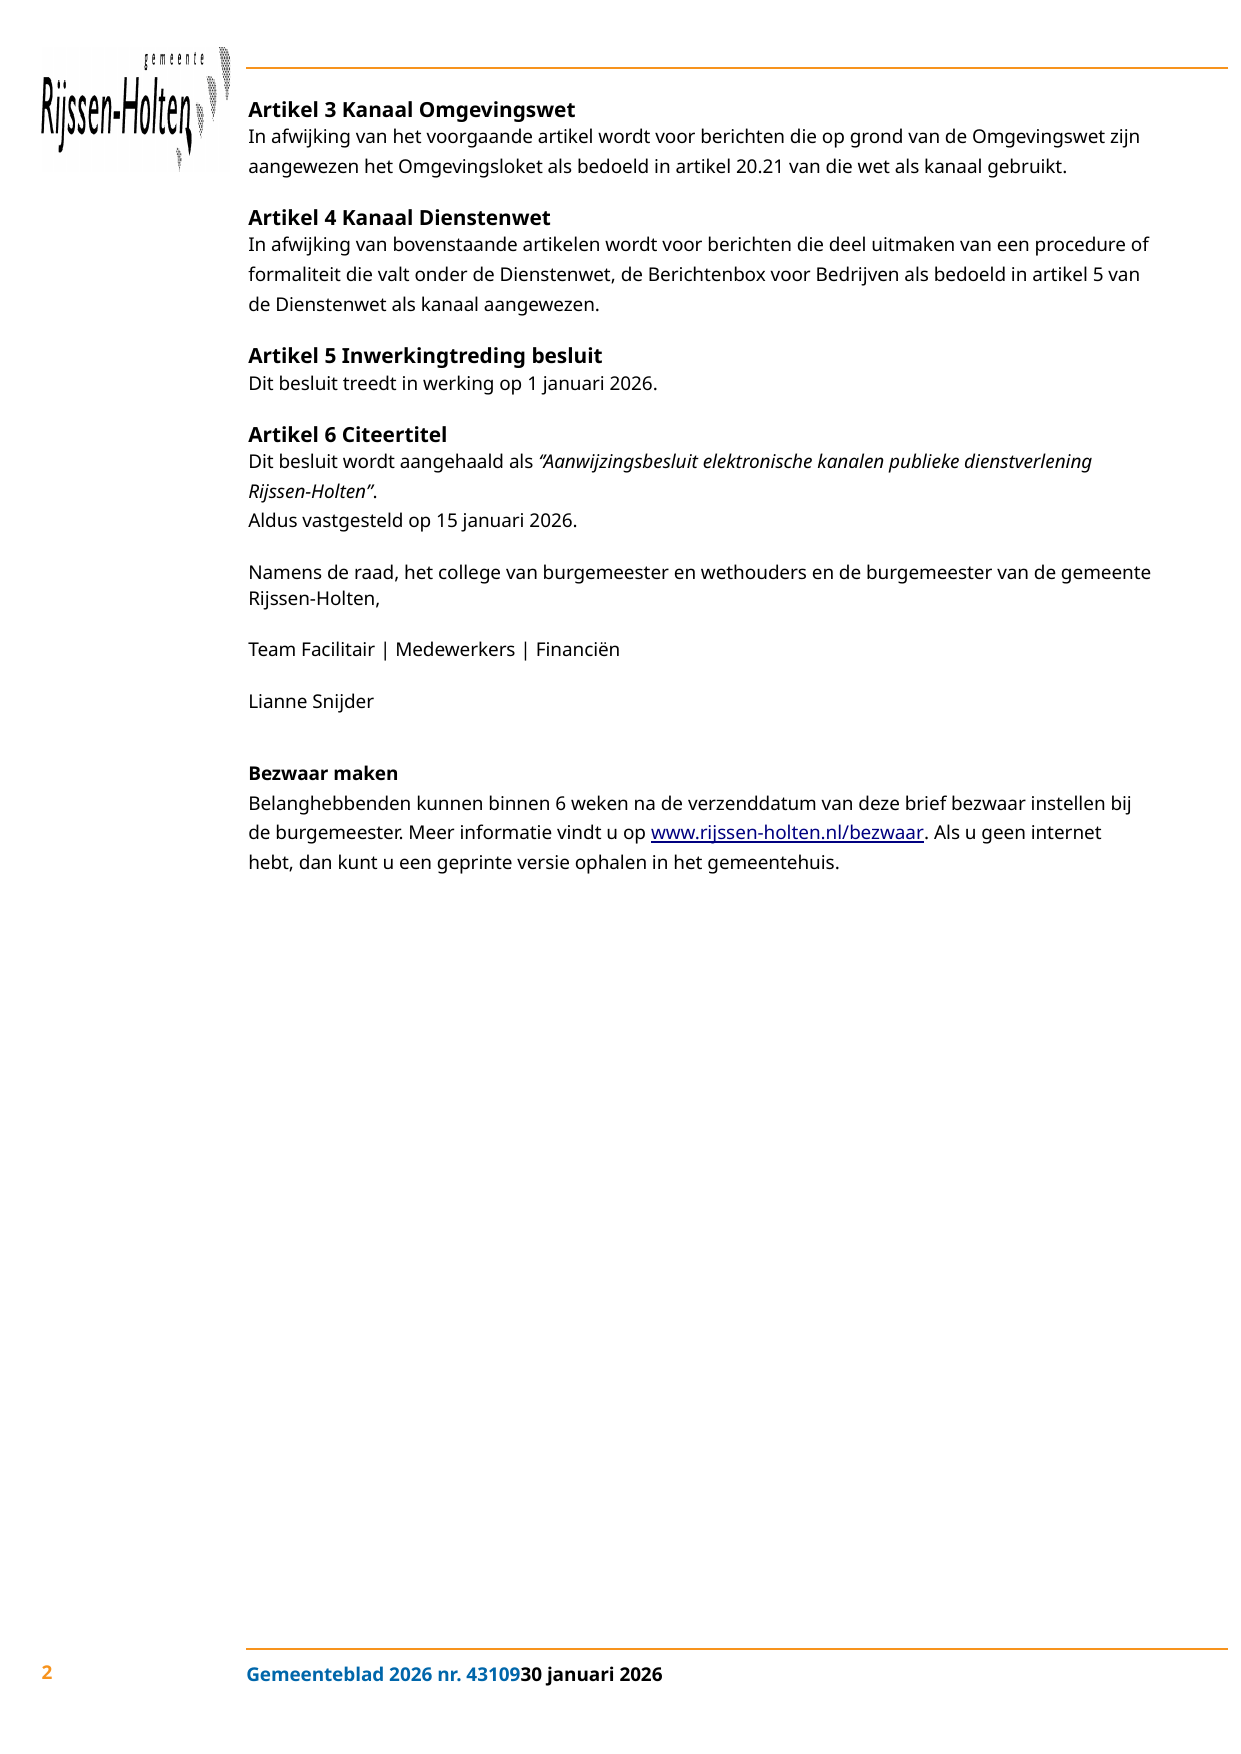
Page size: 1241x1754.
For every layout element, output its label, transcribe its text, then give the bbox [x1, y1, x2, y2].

text Artikel 5 Inwerkingtreding besluit [248, 341, 1152, 370]
text Belanghebbenden kunnen binnen 6 weken na de verzenddatum van deze brief bezwaar instellen bij de burgemeester. Meer informatie vindt u op www.rijssen-holten.nl/bezwaar. Als u geen internet hebt, dan kunt u een geprinte versie ophalen in het gemeentehuis. [248, 790, 1152, 874]
text Namens de raad, het college van burgemeester en wethouders en de burgemeester van de gemeente Rijssen-Holten, [248, 559, 1152, 611]
text Lianne Snijder [248, 688, 1152, 713]
text Bezwaar maken [248, 760, 1152, 786]
text In afwijking van het voorgaande artikel wordt voor berichten die op grond van de Omgevingswet zijn aangewezen het Omgevingsloket als bedoeld in artikel 20.21 van die wet als kanaal gebruikt. [248, 123, 1152, 178]
text Artikel 6 Citeertitel [248, 420, 1152, 448]
text Dit besluit wordt aangehaald als ‘’Aanwijzingsbesluit elektronische kanalen publieke dienstverlening Rijssen-Holten’’. [248, 448, 1152, 504]
text Artikel 4 Kanaal Dienstenwet [248, 203, 1152, 232]
text Team Facilitair | Medewerkers | Financiën [248, 636, 1152, 662]
text Aldus vastgesteld op 15 januari 2026. [248, 508, 1152, 533]
text In afwijking van bovenstaande artikelen wordt voor berichten die deel uitmaken van een procedure of formaliteit die valt onder de Dienstenwet, de Berichtenbox voor Bedrijven als bedoeld in artikel 5 van de Dienstenwet als kanaal aangewezen. [248, 232, 1152, 317]
text Dit besluit treedt in werking op 1 januari 2026. [248, 370, 1152, 395]
picture [41, 47, 231, 172]
text Artikel 3 Kanaal Omgevingswet [248, 95, 1152, 123]
